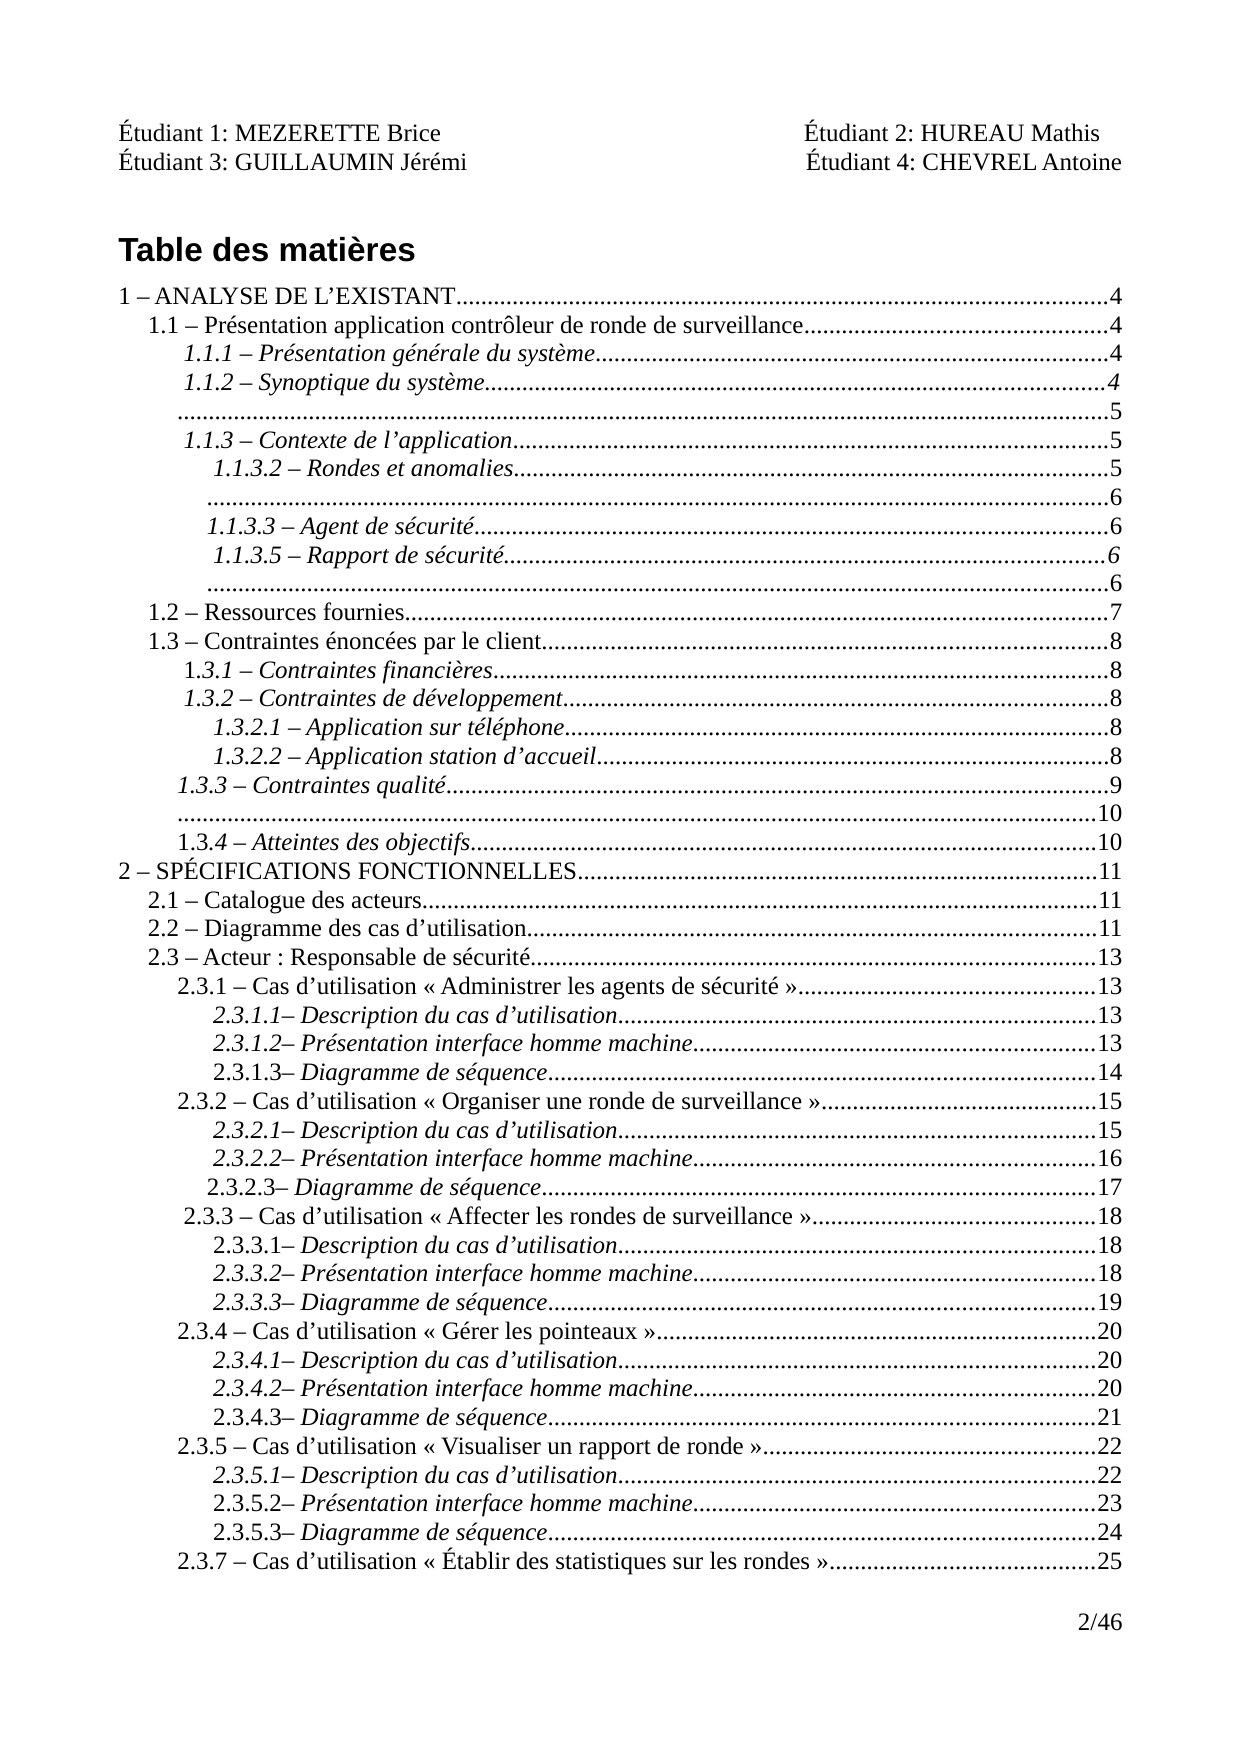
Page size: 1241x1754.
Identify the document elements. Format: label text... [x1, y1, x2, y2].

text 1.1 – Présentation application contrôleur de ronde de surveillance 4 [148, 310, 1122, 338]
text 2.3.4.3– Diagramme de séquence 21 [207, 1402, 1122, 1431]
text 1.1.1 – Présentation générale du système 4 [177, 338, 1122, 367]
text 2.3.1.1– Description du cas d’utilisation 13 [207, 1000, 1122, 1028]
text 2.3.7 – Cas d’utilisation « Établir des statistiques sur les rondes » 25 [177, 1546, 1122, 1575]
text 2.3.2.3– Diagramme de séquence 17 [207, 1172, 1122, 1201]
text 2.3.5.3– Diagramme de séquence 24 [207, 1517, 1122, 1546]
text 1.1.2 – Synoptique du système 4 [177, 367, 1122, 396]
text 2.3.2.1– Description du cas d’utilisation 15 [207, 1115, 1122, 1143]
text 2.3.3.2– Présentation interface homme machine 18 [207, 1258, 1122, 1287]
text 1.2 – Ressources fournies 7 [148, 597, 1122, 626]
text 2.3 – Acteur : Responsable de sécurité 13 [148, 942, 1122, 971]
text 2.3.5 – Cas d’utilisation « Visualiser un rapport de ronde » 22 [177, 1431, 1122, 1460]
text 1.3.1 – Contraintes financières 8 [177, 655, 1122, 683]
text 6 [207, 568, 1122, 597]
text 6 [207, 482, 1122, 511]
text 2.3.4.2– Présentation interface homme machine 20 [207, 1373, 1122, 1402]
text 1.3 – Contraintes énoncées par le client 8 [148, 626, 1122, 655]
subtitle Table des matières [118, 230, 1122, 268]
text 2.1 – Catalogue des acteurs 11 [148, 885, 1122, 913]
text 2.3.1 – Cas d’utilisation « Administrer les agents de sécurité » 13 [177, 971, 1122, 1000]
text 5 [177, 396, 1122, 425]
text 2.3.1.2– Présentation interface homme machine 13 [207, 1028, 1122, 1057]
text 1.1.3 – Contexte de l’application 5 [177, 425, 1122, 453]
text 1.1.3.5 – Rapport de sécurité 6 [207, 540, 1122, 568]
text 2.3.3.1– Description du cas d’utilisation 18 [207, 1230, 1122, 1258]
text 1.3.2 – Contraintes de développement 8 [177, 683, 1122, 712]
text 2.3.2.2– Présentation interface homme machine 16 [207, 1143, 1122, 1172]
text 1.3.2.1 – Application sur téléphone 8 [207, 712, 1122, 741]
text 2.3.5.1– Description du cas d’utilisation 22 [207, 1460, 1122, 1488]
text 2.2 – Diagramme des cas d’utilisation 11 [148, 913, 1122, 942]
text 1.3.4 – Atteintes des objectifs 10 [177, 827, 1122, 856]
text 1 – ANALYSE DE L’EXISTANT 4 [118, 281, 1122, 310]
text 2 – SPÉCIFICATIONS FONCTIONNELLES 11 [118, 856, 1122, 885]
text 2.3.2 – Cas d’utilisation « Organiser une ronde de surveillance » 15 [177, 1086, 1122, 1115]
text 1.3.2.2 – Application station d’accueil 8 [207, 741, 1122, 770]
text 2.3.1.3– Diagramme de séquence 14 [207, 1057, 1122, 1086]
text 2.3.5.2– Présentation interface homme machine 23 [207, 1488, 1122, 1517]
text 1.3.3 – Contraintes qualité 9 [177, 770, 1122, 798]
text 2.3.3.3– Diagramme de séquence 19 [207, 1287, 1122, 1316]
text 2.3.3 – Cas d’utilisation « Affecter les rondes de surveillance » 18 [177, 1201, 1122, 1230]
text 1.1.3.3 – Agent de sécurité 6 [207, 511, 1122, 540]
text 1.1.3.2 – Rondes et anomalies 5 [207, 453, 1122, 482]
text 2.3.4.1– Description du cas d’utilisation 20 [207, 1345, 1122, 1373]
text 2.3.4 – Cas d’utilisation « Gérer les pointeaux » 20 [177, 1316, 1122, 1345]
text 10 [177, 798, 1122, 827]
